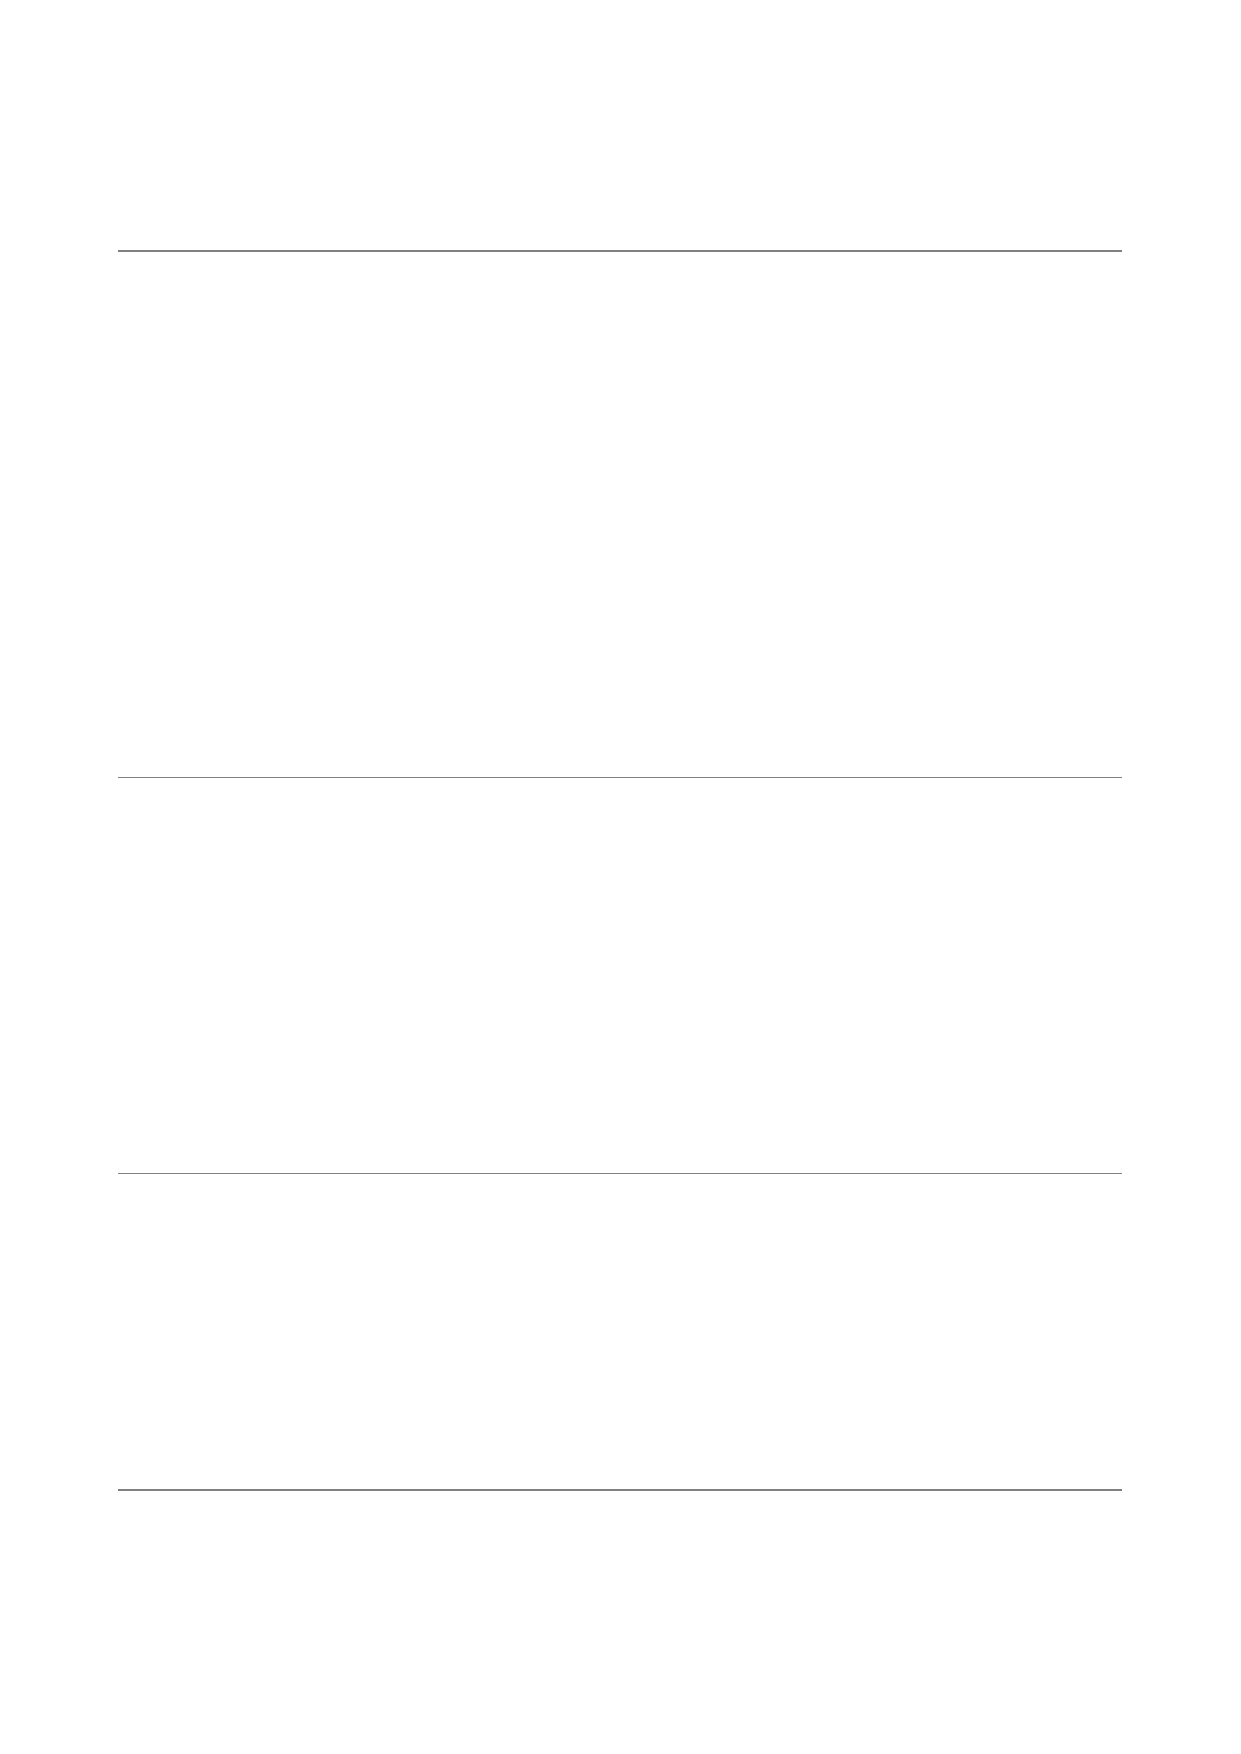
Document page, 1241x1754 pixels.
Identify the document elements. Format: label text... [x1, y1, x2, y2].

subtitle 5️⃣ Когда constructor писать НУЖНО [118, 1540, 1122, 1583]
list тебе достаточно логики родителя [162, 1374, 1122, 1403]
text class Child extends Parent {} [118, 1422, 1122, 1446]
text this.age = age; // можно после super [118, 452, 1122, 475]
text } [118, 475, 1122, 499]
text class Child extends Parent { [118, 886, 1122, 910]
text ReferenceError: Must call super constructor in derived class before accessing 'this' [118, 1082, 1122, 1129]
text this.name = name; // ❌ ошибка [118, 934, 1122, 957]
text constructor(name, age) { [118, 381, 1122, 404]
subtitle ВАЖНЫЕ ПРАВИЛА ❗ [118, 567, 1122, 600]
text ✔ Нужен, если: [118, 1596, 1122, 1625]
text constructor(name) { [118, 910, 1122, 934]
list Ты ОБЯЗАН вызвать super() [162, 613, 1122, 643]
text Ошибка: [118, 1034, 1122, 1063]
text super(name); // обязательно [118, 428, 1122, 452]
subtitle 2️⃣ Если НАПИСАТЬ constructor в дочернем классе [118, 301, 1122, 344]
list ты не добавляешь новых свойств [162, 1327, 1122, 1356]
text class Child extends Parent { [118, 357, 1122, 381]
text ✔ Всё работает ✔ super() вызван автоматически ✔ this создан [118, 118, 1122, 217]
text } [118, 981, 1122, 1005]
list Если не вызвать super() → ошибка [162, 713, 1122, 743]
text ❌ Не нужен, если: [118, 1279, 1122, 1308]
text // ❗ теперь ты отвечаешь за всё [118, 404, 1122, 428]
subtitle 4️⃣ Когда constructor писать НЕ нужно [118, 1224, 1122, 1267]
text } [118, 499, 1122, 522]
text } [118, 957, 1122, 981]
list До super() нельзя использовать this [162, 663, 1122, 693]
subtitle 3️⃣ Что будет, если забыть super() ❌ [118, 828, 1122, 874]
